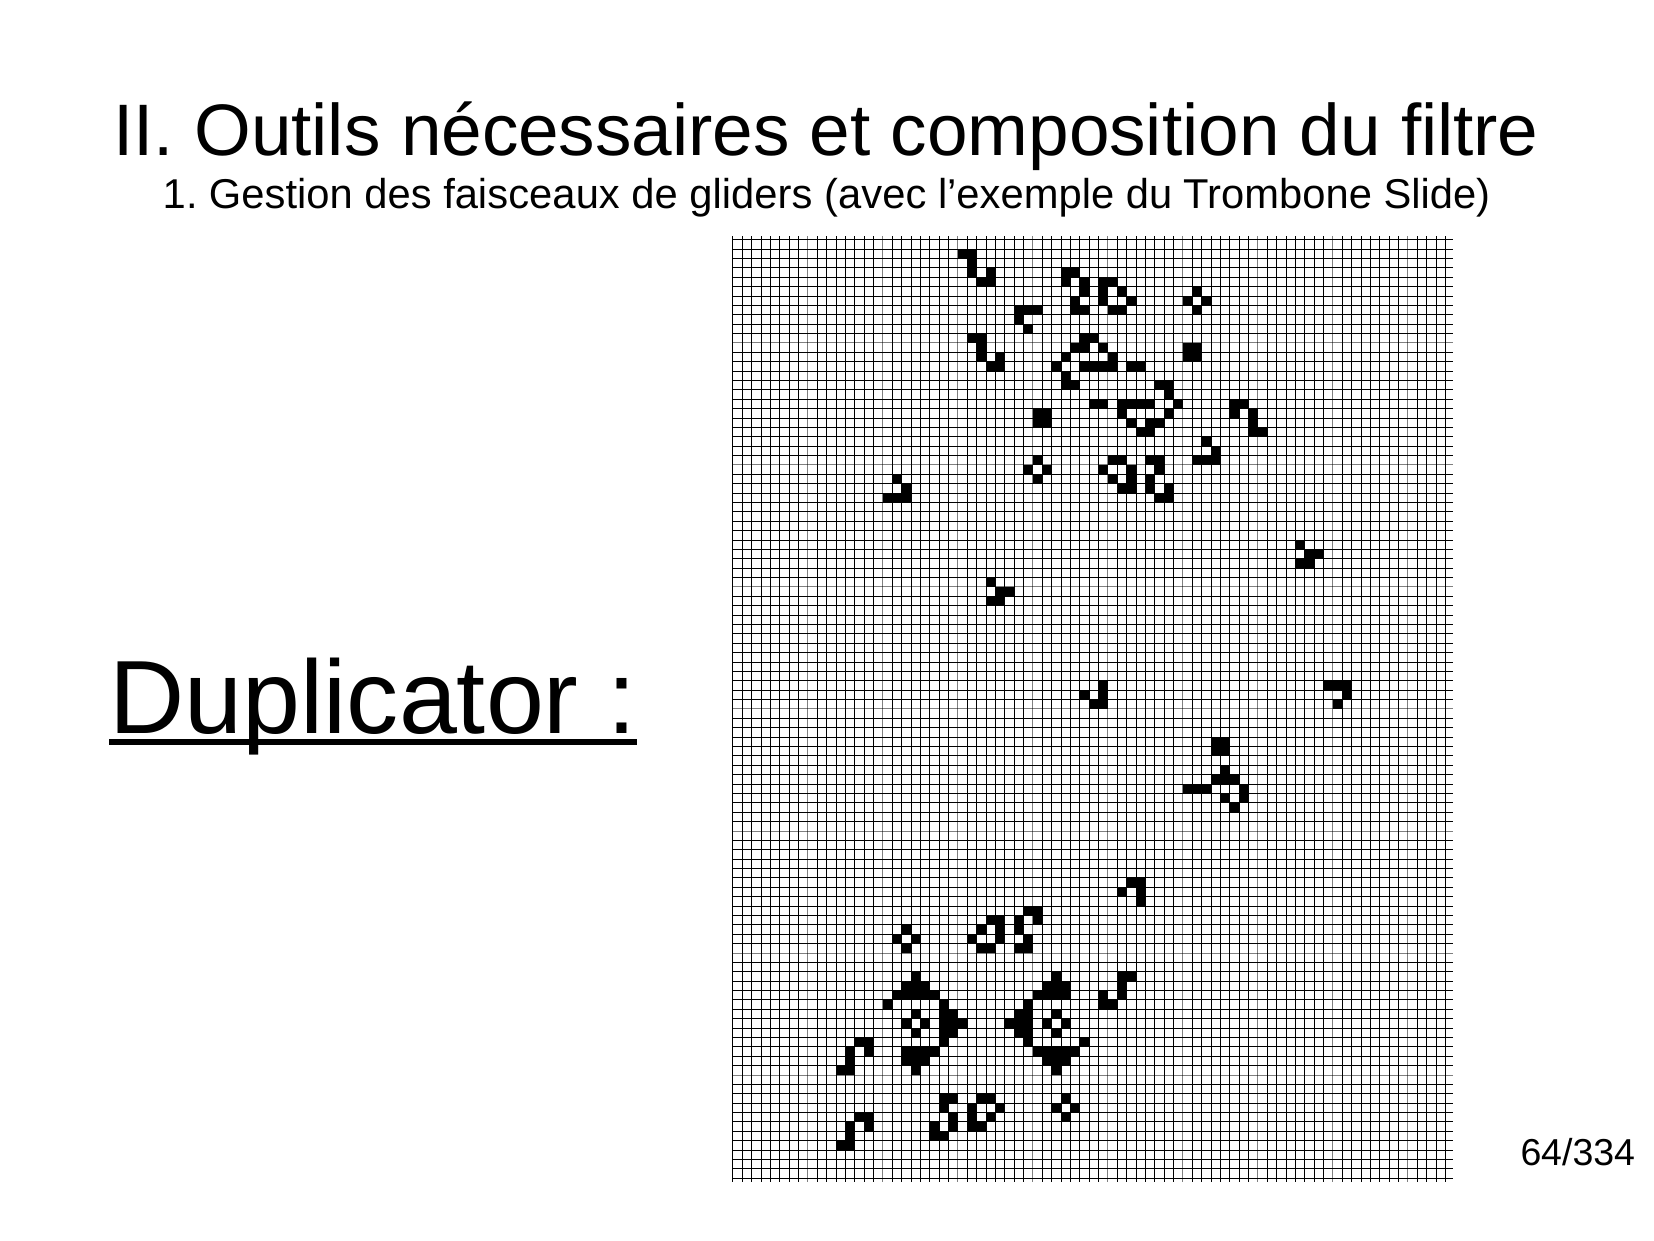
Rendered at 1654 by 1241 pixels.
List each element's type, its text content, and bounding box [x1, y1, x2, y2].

text_box <number>/334 [1505, 1124, 1654, 1182]
picture [732, 236, 1453, 1182]
text_box Duplicator : [94, 631, 652, 763]
title II. Outils nécessaires et composition du filtre 1. Gestion des faisceaux de gliders (avec l’exemple du Trombone Slide) [82, 49, 1571, 257]
